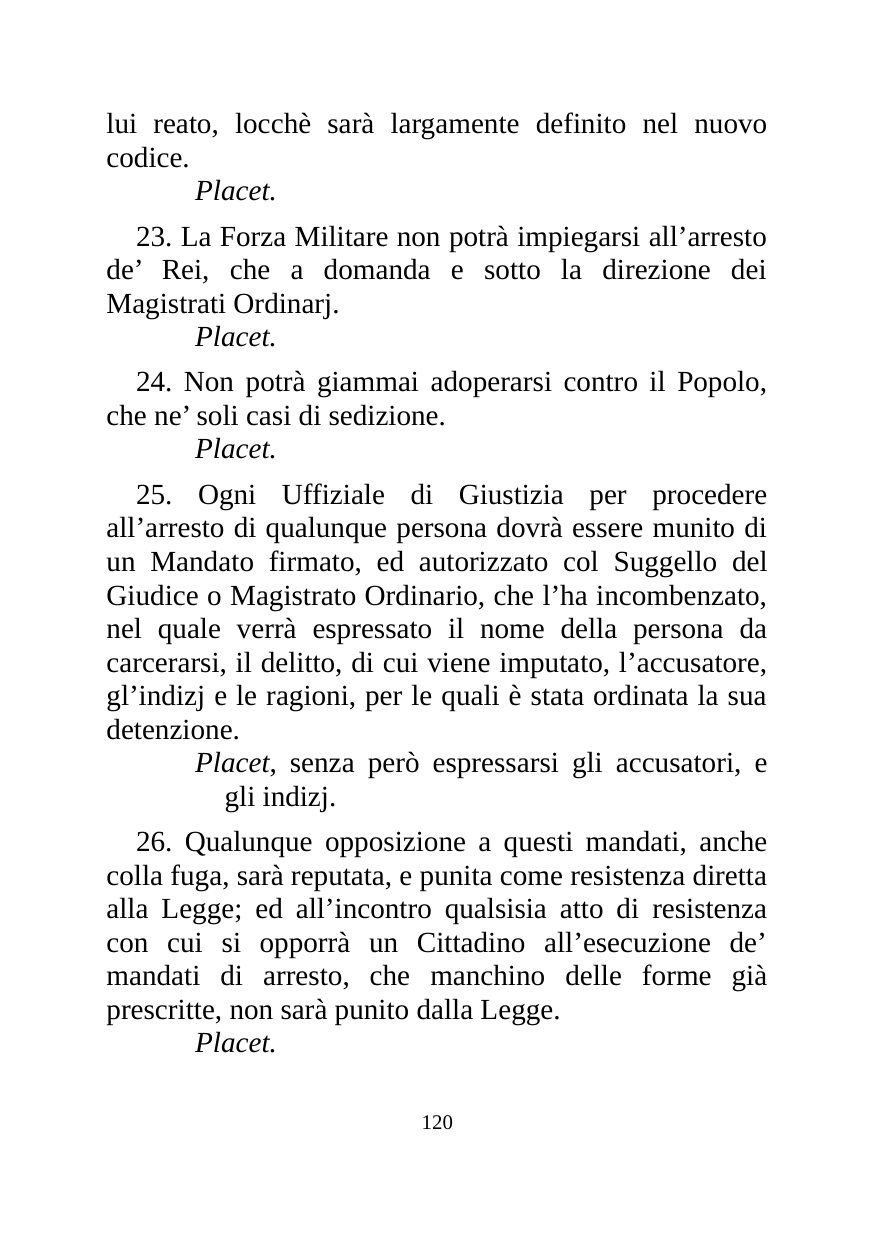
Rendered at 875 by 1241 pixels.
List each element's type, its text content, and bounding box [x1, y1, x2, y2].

text Placet. [195, 432, 768, 465]
text 24. Non potrà giammai adoperarsi contro il Popolo, che ne’ soli casi di sedizione. [106, 364, 768, 432]
text lui reato, locchè sarà largamente definito nel nuovo codice. [106, 106, 768, 173]
text Placet. [195, 319, 768, 353]
text 26. Qualunque opposizione a questi mandati, anche colla fuga, sarà reputata, e punita come resistenza diretta alla Legge; ed all’incontro qualsisia atto di resistenza con cui si opporrà un Cittadino all’esecuzione de’ mandati di arresto, che manchino delle forme già prescritte, non sarà punito dalla Legge. [106, 824, 768, 1025]
text Placet. [195, 173, 768, 207]
text Placet. [195, 1025, 768, 1059]
text 23. La Forza Militare non potrà impiegarsi all’arresto de’ Rei, che a domanda e sotto la direzione dei Magistrati Ordinarj. [106, 219, 768, 319]
text Placet, senza però espressarsi gli accusatori, e gli indizj. [195, 745, 768, 812]
text 25. Ogni Uffiziale di Giustizia per procedere all’arresto di qualunque persona dovrà essere munito di un Mandato firmato, ed autorizzato col Suggello del Giudice o Magistrato Ordinario, che l’ha incombenzato, nel quale verrà espressato il nome della persona da carcerarsi, il delitto, di cui viene imputato, l’accusatore, gl’indizj e le ragioni, per le quali è stata ordinata la sua detenzione. [106, 477, 768, 745]
